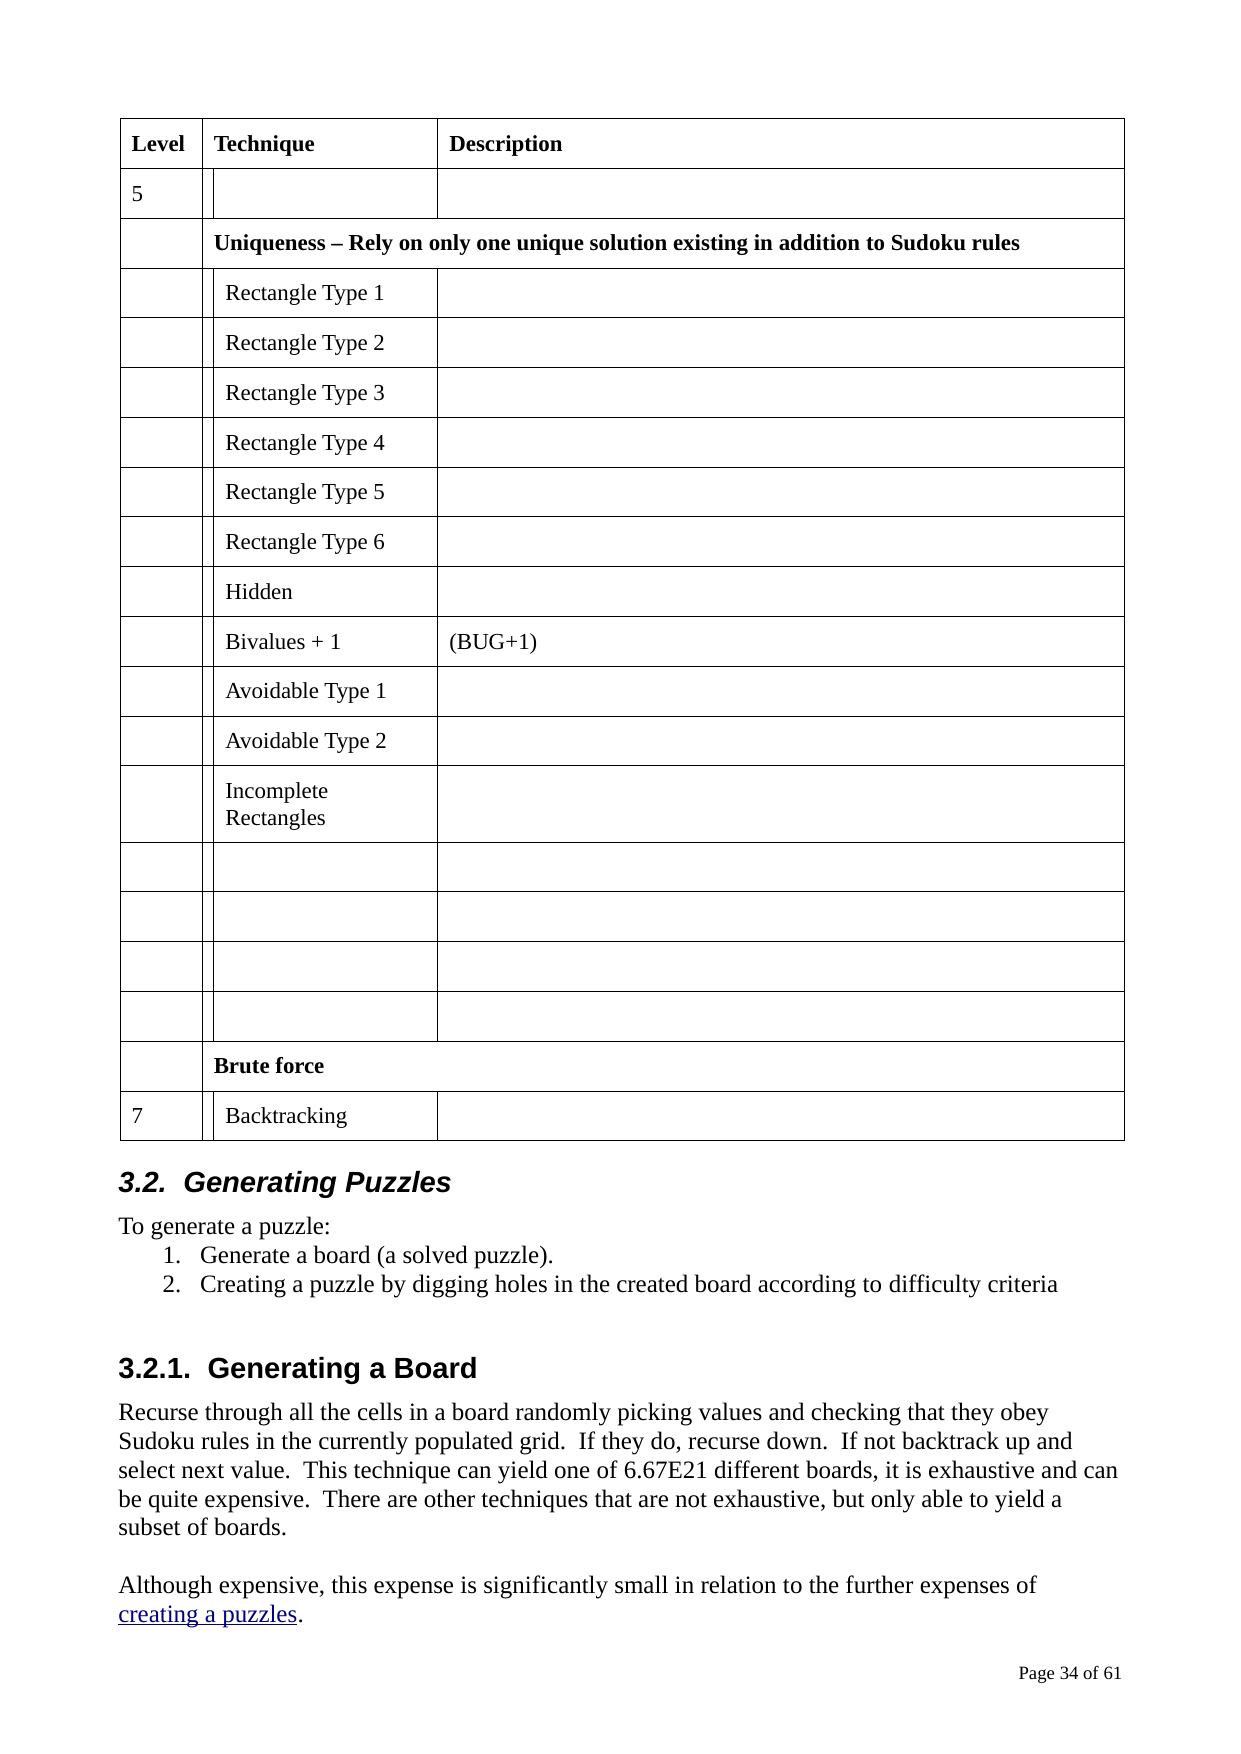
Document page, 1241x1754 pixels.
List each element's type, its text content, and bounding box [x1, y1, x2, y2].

table_cell [438, 843, 1124, 891]
table_cell [203, 617, 213, 666]
table_cell [438, 567, 1124, 616]
table_cell [121, 567, 202, 616]
table_cell Rectangle Type 6 [214, 517, 437, 566]
table_cell Rectangle Type 3 [214, 368, 437, 417]
table_cell [121, 942, 202, 991]
table_cell Rectangle Type 4 [214, 418, 437, 467]
subtitle Generating a Board [118, 1351, 1122, 1385]
table_cell [121, 766, 202, 842]
table_cell [121, 219, 202, 267]
table_cell [438, 468, 1124, 516]
table_cell [214, 843, 437, 891]
table_cell [121, 717, 202, 765]
table_cell [438, 892, 1124, 941]
table_cell [438, 766, 1124, 842]
table_cell [203, 368, 213, 417]
table_cell Incomplete Rectangles [214, 766, 437, 842]
table_cell [438, 717, 1124, 765]
table_cell [203, 892, 213, 941]
table_cell [214, 169, 437, 218]
table_cell [438, 667, 1124, 716]
table_cell [438, 169, 1124, 218]
text To generate a puzzle: [118, 1211, 1122, 1240]
table_cell Avoidable Type 2 [214, 717, 437, 765]
text Recurse through all the cells in a board randomly picking values and checking that they obey Sudoku rules in the currently populated grid. If they do, recurse down. If not backtrack up and select next value. This technique can yield one of 6.67E21 different boards, it is exhaustive and can be quite expensive. There are other techniques that are not exhaustive, but only able to yield a subset of boards. [118, 1397, 1122, 1541]
table_cell [214, 942, 437, 991]
table_cell [203, 269, 213, 317]
table_cell Rectangle Type 1 [214, 269, 437, 317]
table_cell [438, 517, 1124, 566]
table_cell [121, 517, 202, 566]
table_cell [121, 368, 202, 417]
table_cell [203, 517, 213, 566]
table_cell [203, 468, 213, 516]
table_cell [121, 1042, 202, 1091]
table_cell Uniqueness – Rely on only one unique solution existing in addition to Sudoku rules [203, 219, 1124, 267]
table_cell [203, 169, 213, 218]
table_cell [214, 992, 437, 1041]
table_cell Hidden [214, 567, 437, 616]
table_cell 7 [121, 1092, 202, 1140]
table_cell [438, 942, 1124, 991]
table_cell [203, 567, 213, 616]
table_cell [121, 843, 202, 891]
table_cell Brute force [203, 1042, 1124, 1091]
table_header Technique [203, 119, 437, 168]
table_cell [438, 269, 1124, 317]
table_cell Backtracking [214, 1092, 437, 1140]
table_cell [438, 418, 1124, 467]
table_cell [121, 468, 202, 516]
table_header Description [438, 119, 1124, 168]
table_cell [121, 667, 202, 716]
table_cell [121, 892, 202, 941]
table_cell Avoidable Type 1 [214, 667, 437, 716]
table_cell [203, 766, 213, 842]
table_cell [203, 318, 213, 367]
table_cell Bivalues + 1 [214, 617, 437, 666]
table_cell [121, 318, 202, 367]
table_cell [438, 1092, 1124, 1140]
table_header Level [121, 119, 202, 168]
table_cell [203, 992, 213, 1041]
table_cell [438, 318, 1124, 367]
table_cell [203, 1092, 213, 1140]
table_cell [438, 368, 1124, 417]
subtitle Generating Puzzles [118, 1165, 1122, 1199]
table_cell (BUG+1) [438, 617, 1124, 666]
table_cell [203, 418, 213, 467]
table_cell [121, 269, 202, 317]
table_cell [121, 617, 202, 666]
table_cell [203, 843, 213, 891]
list Creating a puzzle by digging holes in the created board according to difficulty criteria [162, 1269, 1122, 1298]
table_cell [203, 942, 213, 991]
table_cell [203, 717, 213, 765]
list Generate a board (a solved puzzle). [162, 1240, 1122, 1269]
table_cell Rectangle Type 5 [214, 468, 437, 516]
table_cell 5 [121, 169, 202, 218]
table_cell [214, 892, 437, 941]
table_cell [121, 418, 202, 467]
table_cell Rectangle Type 2 [214, 318, 437, 367]
table_cell [203, 667, 213, 716]
table_cell [121, 992, 202, 1041]
table_cell [438, 992, 1124, 1041]
text Although expensive, this expense is significantly small in relation to the further expenses of creating a puzzles. [118, 1570, 1122, 1627]
